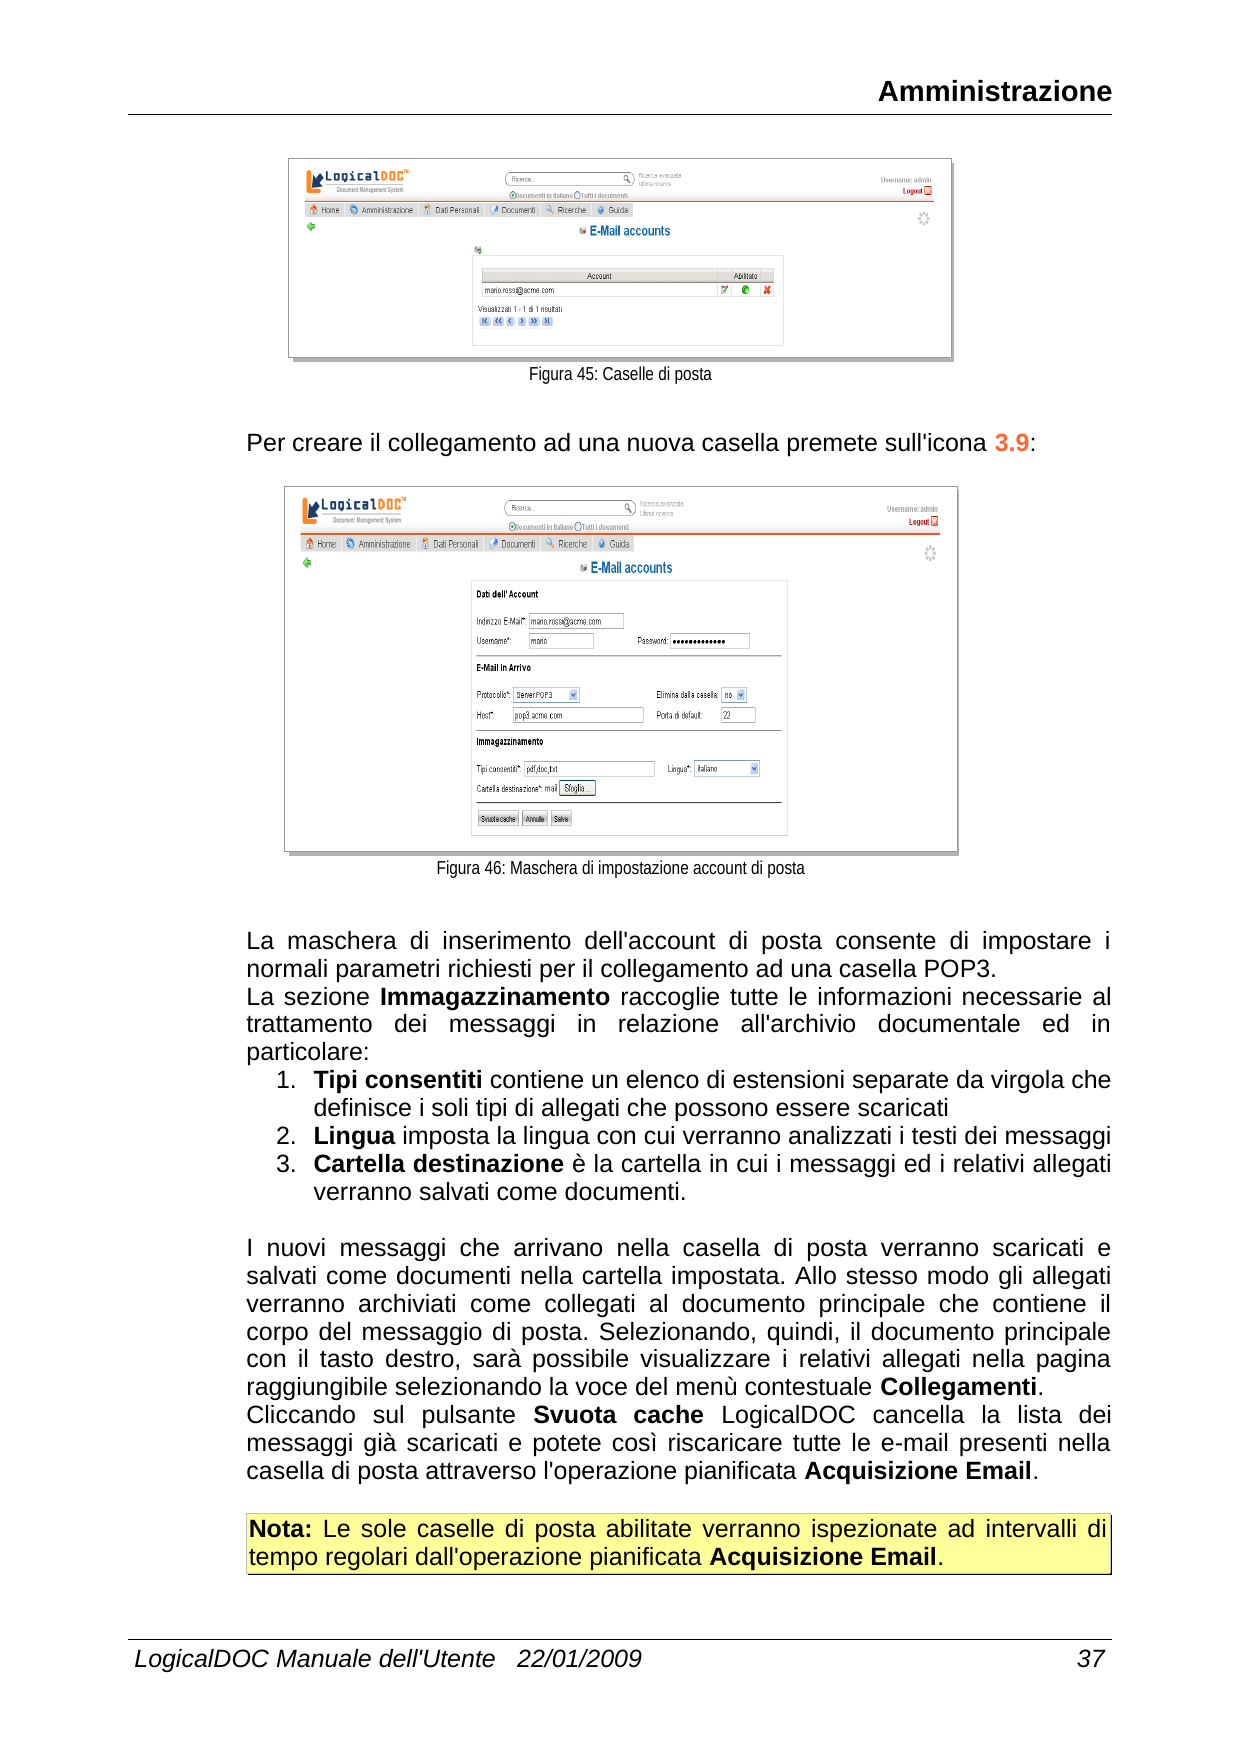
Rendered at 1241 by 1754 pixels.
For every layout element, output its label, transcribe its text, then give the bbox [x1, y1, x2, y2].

picture [300, 494, 940, 842]
text La maschera di inserimento dell'account di posta consente di impostare i normali parametri richiesti per il collegamento ad una casella POP3. [246, 927, 1112, 982]
text I nuovi messaggi che arrivano nella casella di posta verranno scaricati e salvati come documenti nella cartella impostata. Allo stesso modo gli allegati verranno archiviati come collegati al documento principale che contiene il corpo del messaggio di posta. Selezionando, quindi, il documento principale con il tasto destro, sarà possibile visualizzare i relativi allegati nella pagina raggiungibile selezionando la voce del menù contestuale Collegamenti. [246, 1234, 1112, 1401]
list Tipi consentiti contiene un elenco di estensioni separate da virgola che definisce i soli tipi di allegati che possono essere scaricati [276, 1066, 1112, 1122]
text Per creare il collegamento ad una nuova casella premete sull'icona 3.9: [246, 428, 1112, 456]
picture [305, 167, 934, 349]
text Nota: Le sole caselle di posta abilitate verranno ispezionate ad intervalli di tempo regolari dall'operazione pianificata Acquisizione Email. [247, 1514, 1110, 1573]
text Figura 46: Maschera di impostazione account di posta [284, 852, 958, 879]
list Lingua imposta la lingua con cui verranno analizzati i testi dei messaggi [276, 1122, 1112, 1150]
text Figura 45: Caselle di posta [288, 358, 952, 385]
list Cartella destinazione è la cartella in cui i messaggi ed i relativi allegati verranno salvati come documenti. [276, 1150, 1112, 1206]
text La sezione Immagazzinamento raccoglie tutte le informazioni necessarie al trattamento dei messaggi in relazione all'archivio documentale ed in particolare: [246, 982, 1112, 1066]
text Cliccando sul pulsante Svuota cache LogicalDOC cancella la lista dei messaggi già scaricati e potete così riscaricare tutte le e-mail presenti nella casella di posta attraverso l'operazione pianificata Acquisizione Email. [246, 1401, 1112, 1485]
